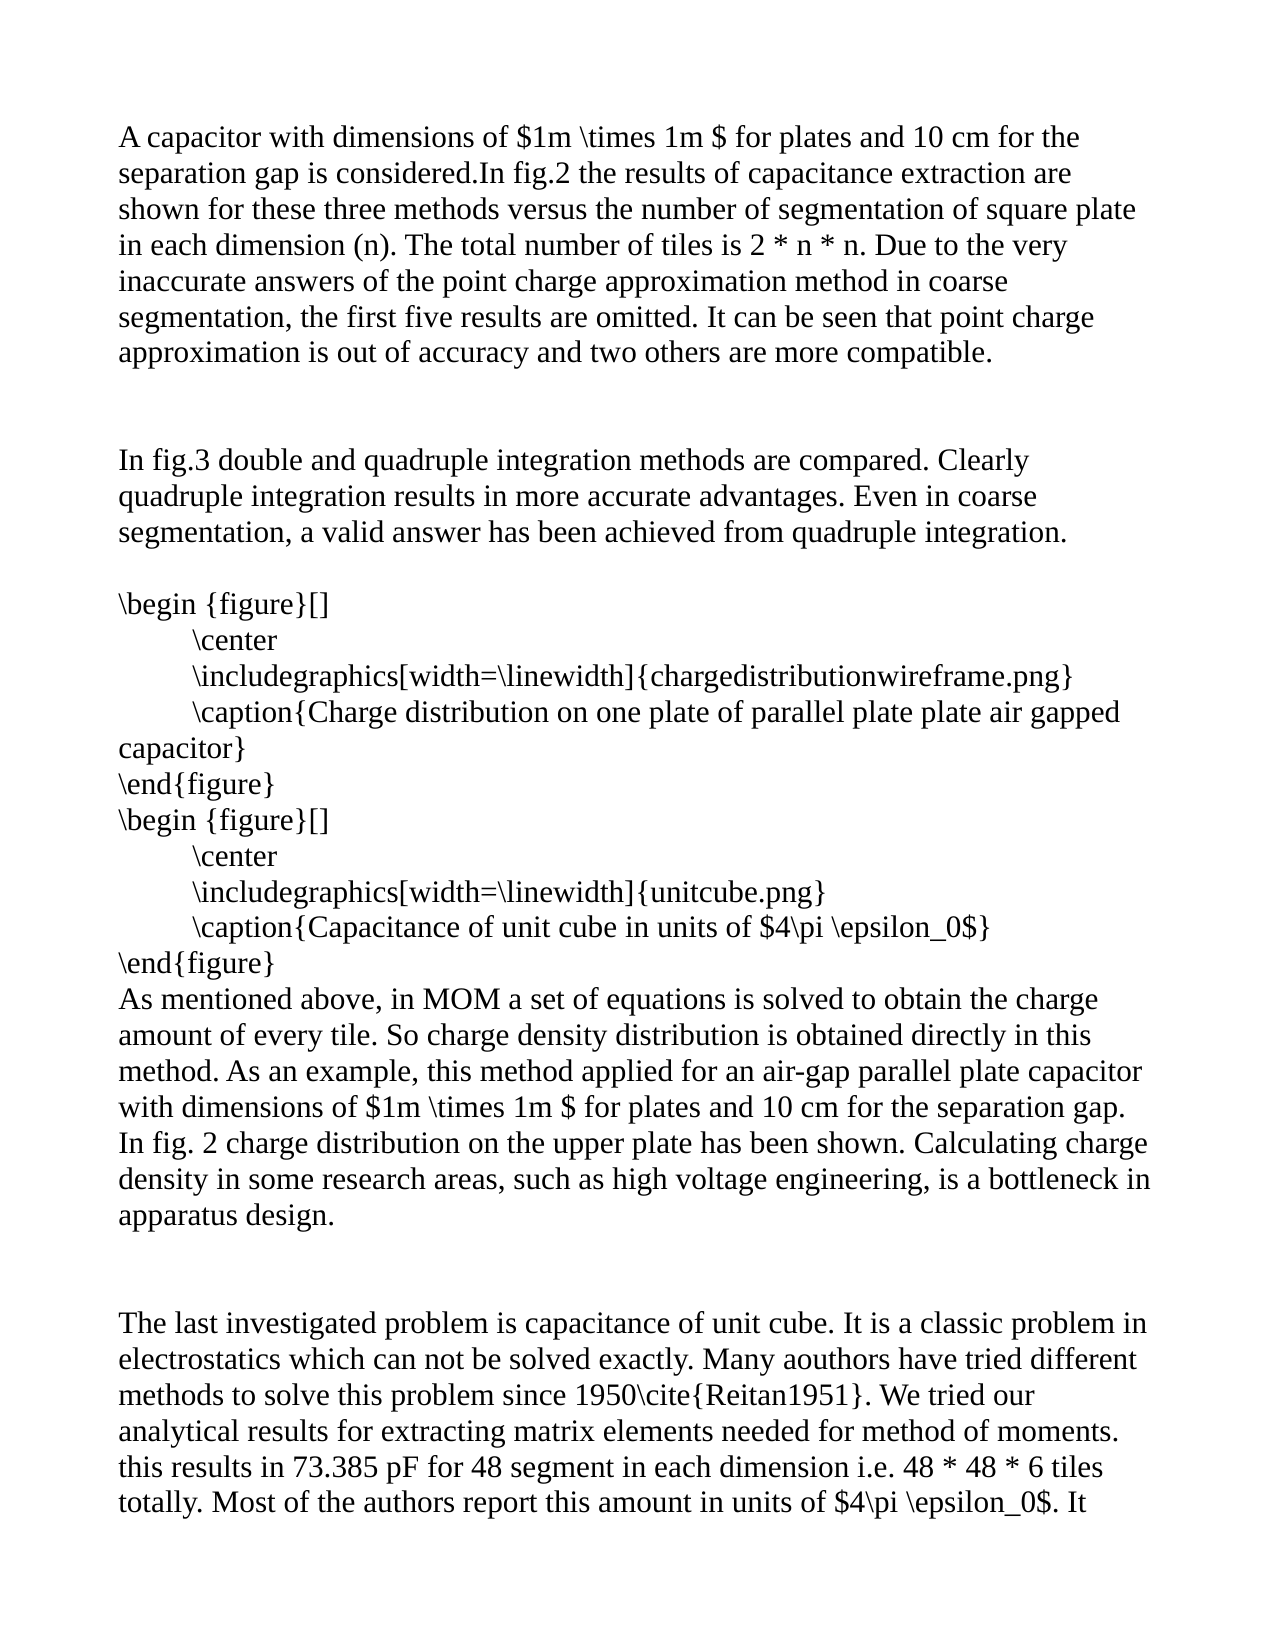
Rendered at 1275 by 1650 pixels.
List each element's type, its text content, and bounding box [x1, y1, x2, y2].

text \includegraphics[width=\linewidth] {unitcube.png} [118, 873, 1157, 909]
text \end{figure} [118, 765, 1157, 801]
text \begin {figure}[] [118, 585, 1157, 621]
text \end{figure} [118, 945, 1157, 981]
text \includegraphics[width=\linewidth] {chargedistributionwireframe.png} [118, 657, 1157, 693]
text \center [118, 621, 1157, 657]
text As mentioned above, in MOM a set of equations is solved to obtain the charge amount of every tile. So charge density distribution is obtained directly in this method. As an example, this method applied for an air-gap parallel plate capacitor with dimensions of $1m \times 1m $ for plates and 10 cm for the separation gap. In fig. 2 charge distribution on the upper plate has been shown. Calculating charge density in some research areas, such as high voltage engineering, is a bottleneck in apparatus design. [118, 981, 1157, 1232]
text In fig.3 double and quadruple integration methods are compared. Clearly quadruple integration results in more accurate advantages. Even in coarse segmentation, a valid answer has been achieved from quadruple integration. [118, 442, 1157, 549]
text \center [118, 837, 1157, 873]
text A capacitor with dimensions of $1m \times 1m $ for plates and 10 cm for the separation gap is considered.In fig.2 the results of capacitance extraction are shown for these three methods versus the number of segmentation of square plate in each dimension (n). The total number of tiles is 2 * n * n. Due to the very inaccurate answers of the point charge approximation method in coarse segmentation, the first five results are omitted. It can be seen that point charge approximation is out of accuracy and two others are more compatible. [118, 118, 1157, 370]
text The last investigated problem is capacitance of unit cube. It is a classic problem in electrostatics which can not be solved exactly. Many aouthors have tried different methods to solve this problem since 1950\cite{Reitan1951}. We tried our analytical results for extracting matrix elements needed for method of moments. this results in 73.385 pF for 48 segment in each dimension i.e. 48 * 48 * 6 tiles totally. Most of the authors report this amount in units of $4\pi \epsilon_0$. It [118, 1304, 1157, 1520]
text \caption{Charge distribution on one plate of parallel plate plate air gapped capacitor} [118, 693, 1157, 765]
text \caption{Capacitance of unit cube in units of $4\pi \epsilon_0$} [118, 909, 1157, 945]
text \begin {figure}[] [118, 801, 1157, 837]
